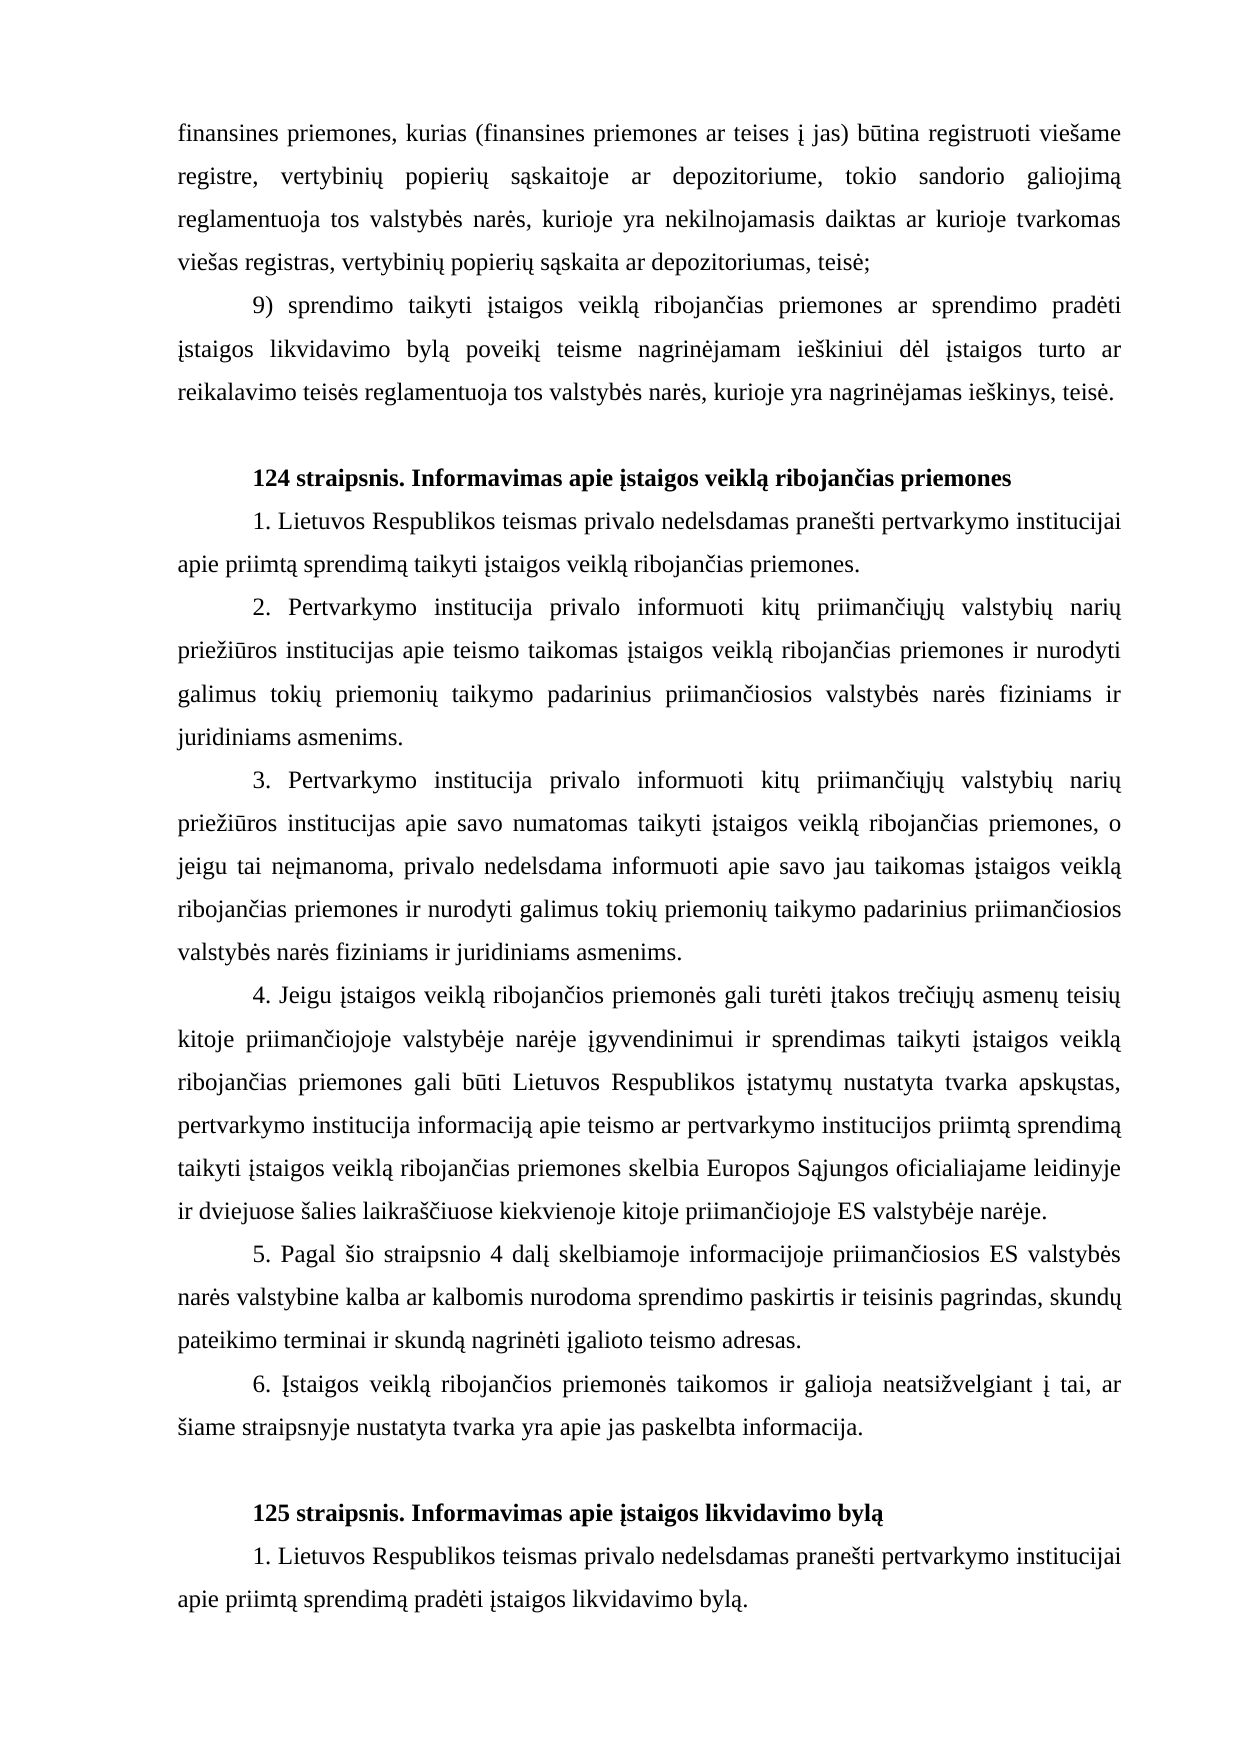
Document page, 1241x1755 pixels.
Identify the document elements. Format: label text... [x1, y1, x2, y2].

text 5. Pagal šio straipsnio 4 dalį skelbiamoje informacijoje priimančiosios ES valstybės narės valstybine kalba ar kalbomis nurodoma sprendimo paskirtis ir teisinis pagrindas, skundų pateikimo terminai ir skundą nagrinėti įgalioto teismo adresas. [177, 1239, 1122, 1354]
text 3. Pertvarkymo institucija privalo informuoti kitų priimančiųjų valstybių narių priežiūros institucijas apie savo numatomas taikyti įstaigos veiklą ribojančias priemones, o jeigu tai neįmanoma, privalo nedelsdama informuoti apie savo jau taikomas įstaigos veiklą ribojančias priemones ir nurodyti galimus tokių priemonių taikymo padarinius priimančiosios valstybės narės fiziniams ir juridiniams asmenims. [177, 765, 1122, 966]
text finansines priemones, kurias (finansines priemones ar teises į jas) būtina registruoti viešame registre, vertybinių popierių sąskaitoje ar depozitoriume, tokio sandorio galiojimą reglamentuoja tos valstybės narės, kurioje yra nekilnojamasis daiktas ar kurioje tvarkomas viešas registras, vertybinių popierių sąskaita ar depozitoriumas, teisė; [177, 118, 1122, 276]
text 125 straipsnis. Informavimas apie įstaigos likvidavimo bylą [177, 1498, 1122, 1527]
text 2. Pertvarkymo institucija privalo informuoti kitų priimančiųjų valstybių narių priežiūros institucijas apie teismo taikomas įstaigos veiklą ribojančias priemones ir nurodyti galimus tokių priemonių taikymo padarinius priimančiosios valstybės narės fiziniams ir juridiniams asmenims. [177, 592, 1122, 751]
text 1. Lietuvos Respublikos teismas privalo nedelsdamas pranešti pertvarkymo institucijai apie priimtą sprendimą taikyti įstaigos veiklą ribojančias priemones. [177, 506, 1122, 578]
text 4. Jeigu įstaigos veiklą ribojančios priemonės gali turėti įtakos trečiųjų asmenų teisių kitoje priimančiojoje valstybėje narėje įgyvendinimui ir sprendimas taikyti įstaigos veiklą ribojančias priemones gali būti Lietuvos Respublikos įstatymų nustatyta tvarka apskųstas, pertvarkymo institucija informaciją apie teismo ar pertvarkymo institucijos priimtą sprendimą taikyti įstaigos veiklą ribojančias priemones skelbia Europos Sąjungos oficialiajame leidinyje ir dviejuose šalies laikraščiuose kiekvienoje kitoje priimančiojoje ES valstybėje narėje. [177, 981, 1122, 1225]
text 6. Įstaigos veiklą ribojančios priemonės taikomos ir galioja neatsižvelgiant į tai, ar šiame straipsnyje nustatyta tvarka yra apie jas paskelbta informacija. [177, 1369, 1122, 1441]
text 9) sprendimo taikyti įstaigos veiklą ribojančias priemones ar sprendimo pradėti įstaigos likvidavimo bylą poveikį teisme nagrinėjamam ieškiniui dėl įstaigos turto ar reikalavimo teisės reglamentuoja tos valstybės narės, kurioje yra nagrinėjamas ieškinys, teisė. [177, 291, 1122, 406]
text 124 straipsnis. Informavimas apie įstaigos veiklą ribojančias priemones [177, 463, 1122, 492]
text 1. Lietuvos Respublikos teismas privalo nedelsdamas pranešti pertvarkymo institucijai apie priimtą sprendimą pradėti įstaigos likvidavimo bylą. [177, 1541, 1122, 1613]
